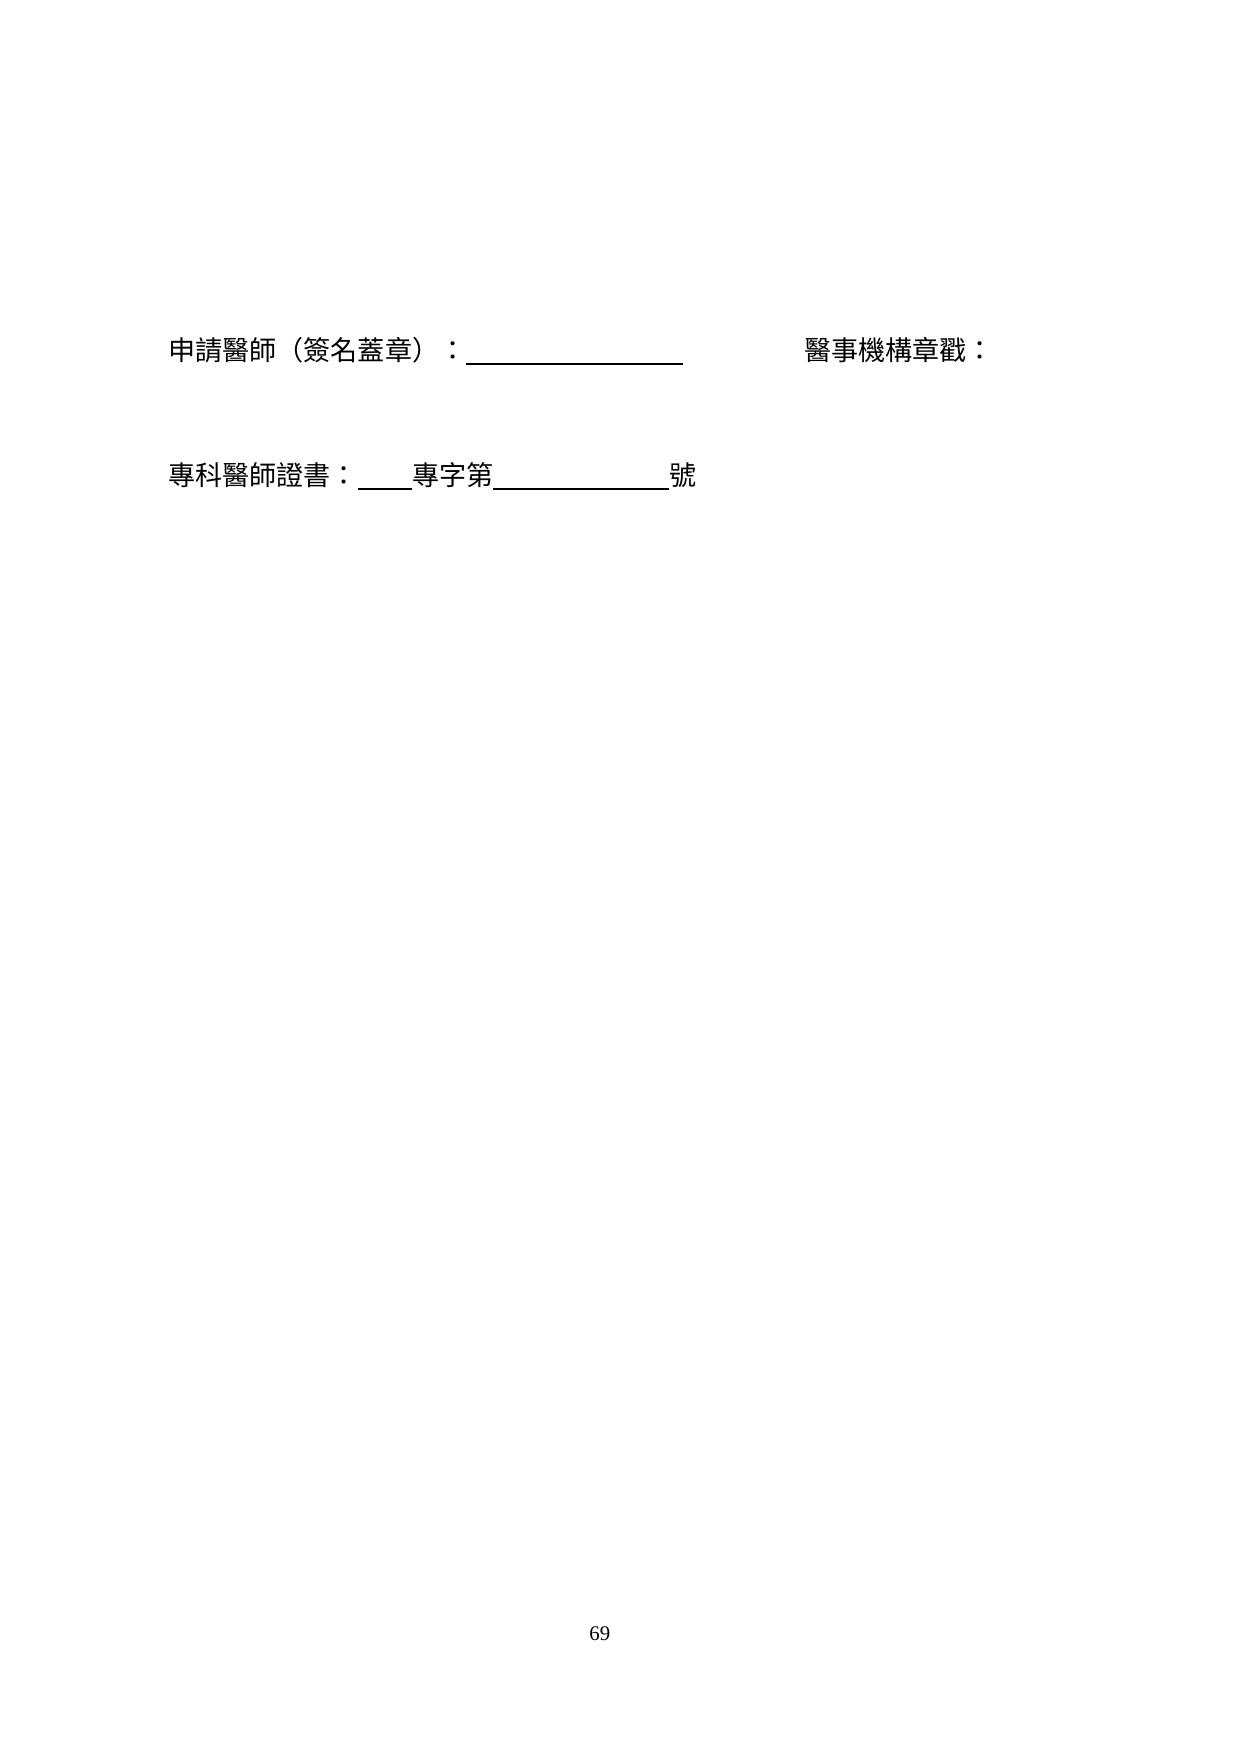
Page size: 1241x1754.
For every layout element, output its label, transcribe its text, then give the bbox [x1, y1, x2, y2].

table_cell 申請醫師（簽名蓋章）： 專科醫師證書： 專字第 號 [165, 120, 801, 624]
table_cell 醫事機構章戳： [801, 120, 1158, 624]
